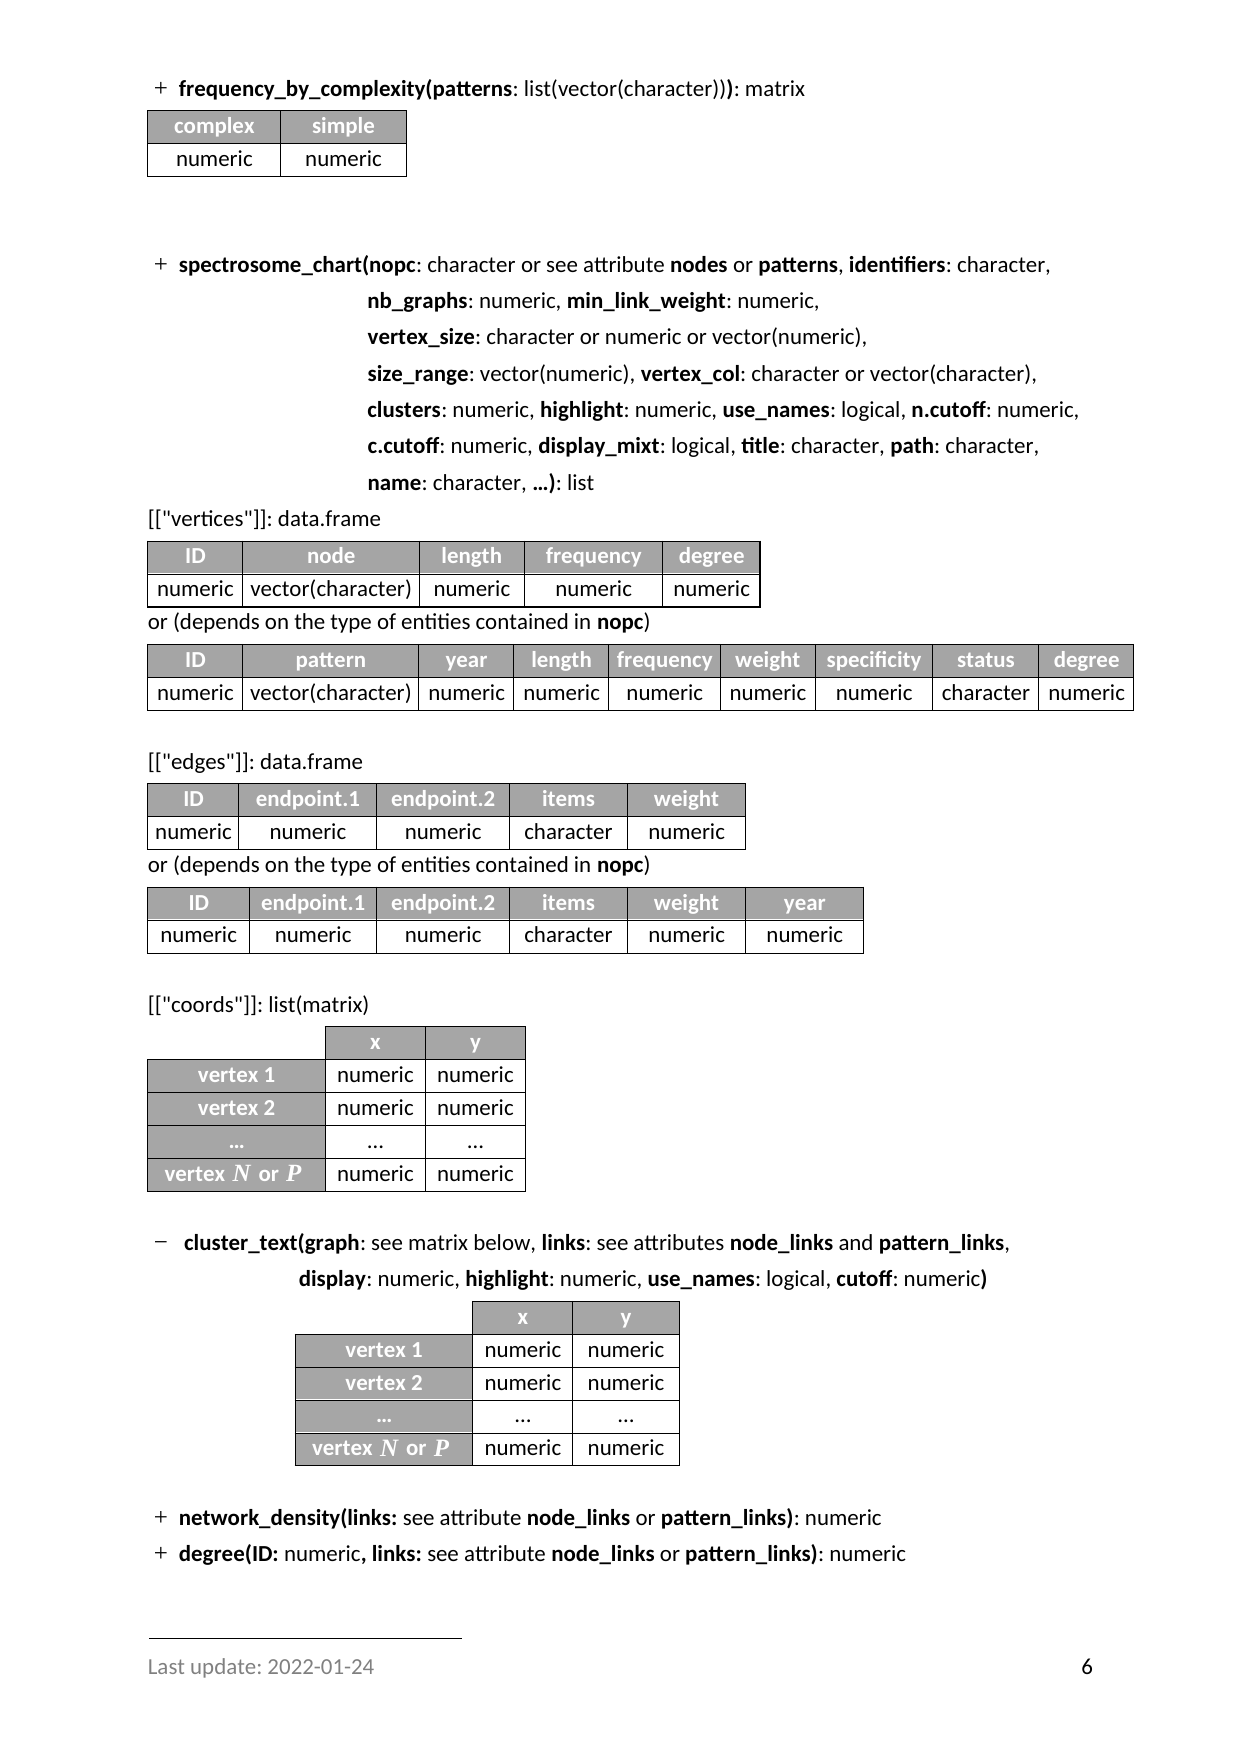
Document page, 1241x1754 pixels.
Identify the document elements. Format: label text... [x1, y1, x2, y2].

text display: numeric, highlight: numeric, use_names: logical, cutoff: numeric) [221, 1264, 1093, 1292]
table_header ID [148, 888, 249, 919]
table_cell numeric [746, 921, 863, 952]
table_cell numeric [148, 575, 242, 606]
table_header frequency [609, 645, 720, 677]
table_cell numeric [148, 678, 242, 709]
table_cell numeric [326, 1159, 425, 1191]
table_cell numeric [573, 1335, 679, 1367]
table_cell numeric [426, 1159, 525, 1191]
table_header node [243, 542, 419, 573]
table_header specificity [816, 645, 932, 677]
table_cell vertex 1 [148, 1060, 325, 1092]
table_cell numeric [609, 678, 720, 709]
table_header length [420, 542, 524, 573]
table_cell … [473, 1401, 572, 1432]
table_cell numeric [250, 921, 376, 952]
table_header ID [148, 542, 242, 573]
table_cell vertexor [148, 1159, 325, 1191]
table_cell vector(character) [243, 678, 418, 709]
table_header endpoint.1 [239, 784, 376, 816]
text clusters: numeric, highlight: numeric, use_names: logical, n.cutoff: numeric, [295, 395, 1093, 423]
table_cell numeric [326, 1093, 425, 1125]
table_header ID [148, 645, 242, 677]
text network_density(links: see attribute node_links or pattern_links): numeric [148, 1503, 1093, 1531]
table_header endpoint.2 [377, 784, 509, 816]
table_cell numeric [420, 575, 524, 606]
table_cell vertexor [296, 1434, 472, 1465]
text or (depends on the type of entities contained in nopc) [148, 850, 1093, 878]
table_header complex [148, 111, 280, 143]
table_cell numeric [148, 921, 249, 952]
text [["coords"]]: list(matrix) [148, 990, 1093, 1018]
table_cell numeric [663, 575, 759, 606]
table_cell vertex 2 [148, 1093, 325, 1125]
table_cell numeric [721, 678, 815, 709]
table_cell vertex 1 [296, 1335, 472, 1367]
text size_range: vector(numeric), vertex_col: character or vector(character), [221, 359, 1093, 387]
text cluster_text(graph: see matrix below, links: see attributes node_links and pattern_links, [148, 1228, 1093, 1256]
text vertex_size: character or numeric or vector(numeric), [221, 322, 1093, 350]
table_header year [746, 888, 863, 919]
table_cell numeric [816, 678, 932, 709]
table_cell … [148, 1126, 325, 1158]
table_cell numeric [148, 144, 280, 176]
table_cell vector(character) [243, 575, 419, 606]
table_cell numeric [281, 144, 406, 176]
table_cell numeric [426, 1060, 525, 1092]
table_cell numeric [148, 817, 238, 849]
text or (depends on the type of entities contained in nopc) [148, 607, 1093, 635]
table_cell character [510, 921, 627, 952]
text c.cutoff: numeric, display_mixt: logical, title: character, path: character, [295, 431, 1093, 459]
table_cell … [573, 1401, 679, 1432]
table_header weight [628, 784, 745, 816]
table_cell character [510, 817, 627, 849]
table_cell numeric [473, 1434, 572, 1465]
table_header ID [148, 784, 238, 816]
text frequency_by_complexity(patterns: list(vector(character))): matrix [148, 74, 1093, 102]
table_header x [326, 1027, 425, 1059]
table_cell numeric [419, 678, 513, 709]
table_cell vertex 2 [296, 1368, 472, 1399]
table_header degree [663, 542, 759, 573]
table_cell numeric [473, 1368, 572, 1399]
table_header status [933, 645, 1038, 677]
table_header weight [721, 645, 815, 677]
table_cell numeric [628, 921, 745, 952]
table_header length [514, 645, 608, 677]
table_cell numeric [326, 1060, 425, 1092]
table_cell numeric [573, 1434, 679, 1465]
table_header y [573, 1302, 679, 1334]
table_header items [510, 784, 627, 816]
table_header items [510, 888, 627, 919]
table_cell character [933, 678, 1038, 709]
table_cell numeric [514, 678, 608, 709]
table_cell numeric [628, 817, 745, 849]
table_cell numeric [525, 575, 662, 606]
table_header year [419, 645, 513, 677]
table_cell … [326, 1126, 425, 1158]
table_cell … [296, 1401, 472, 1432]
table_header weight [628, 888, 745, 919]
text spectrosome_chart(nopc: character or see attribute nodes or patterns, identifiers: character, [148, 250, 1093, 278]
text [["vertices"]]: data.frame [148, 504, 1093, 532]
table_header y [426, 1027, 525, 1059]
table_header simple [281, 111, 406, 143]
table_cell numeric [473, 1335, 572, 1367]
table_header degree [1039, 645, 1133, 677]
text name: character, …): list [295, 468, 1093, 496]
table_header endpoint.1 [250, 888, 376, 919]
table_cell numeric [573, 1368, 679, 1399]
table_header endpoint.2 [377, 888, 509, 919]
table_cell numeric [377, 817, 509, 849]
table_cell … [426, 1126, 525, 1158]
text degree(ID: numeric, links: see attribute node_links or pattern_links): numeric [148, 1539, 1093, 1567]
table_header pattern [243, 645, 418, 677]
table_header [295, 1301, 472, 1334]
table_header frequency [525, 542, 662, 573]
text [["edges"]]: data.frame [148, 747, 1093, 775]
text nb_graphs: numeric, min_link_weight: numeric, [221, 286, 1093, 314]
table_header [148, 1026, 325, 1059]
table_header x [473, 1302, 572, 1334]
table_cell numeric [426, 1093, 525, 1125]
table_cell numeric [239, 817, 376, 849]
table_cell numeric [377, 921, 509, 952]
table_cell numeric [1039, 678, 1133, 709]
